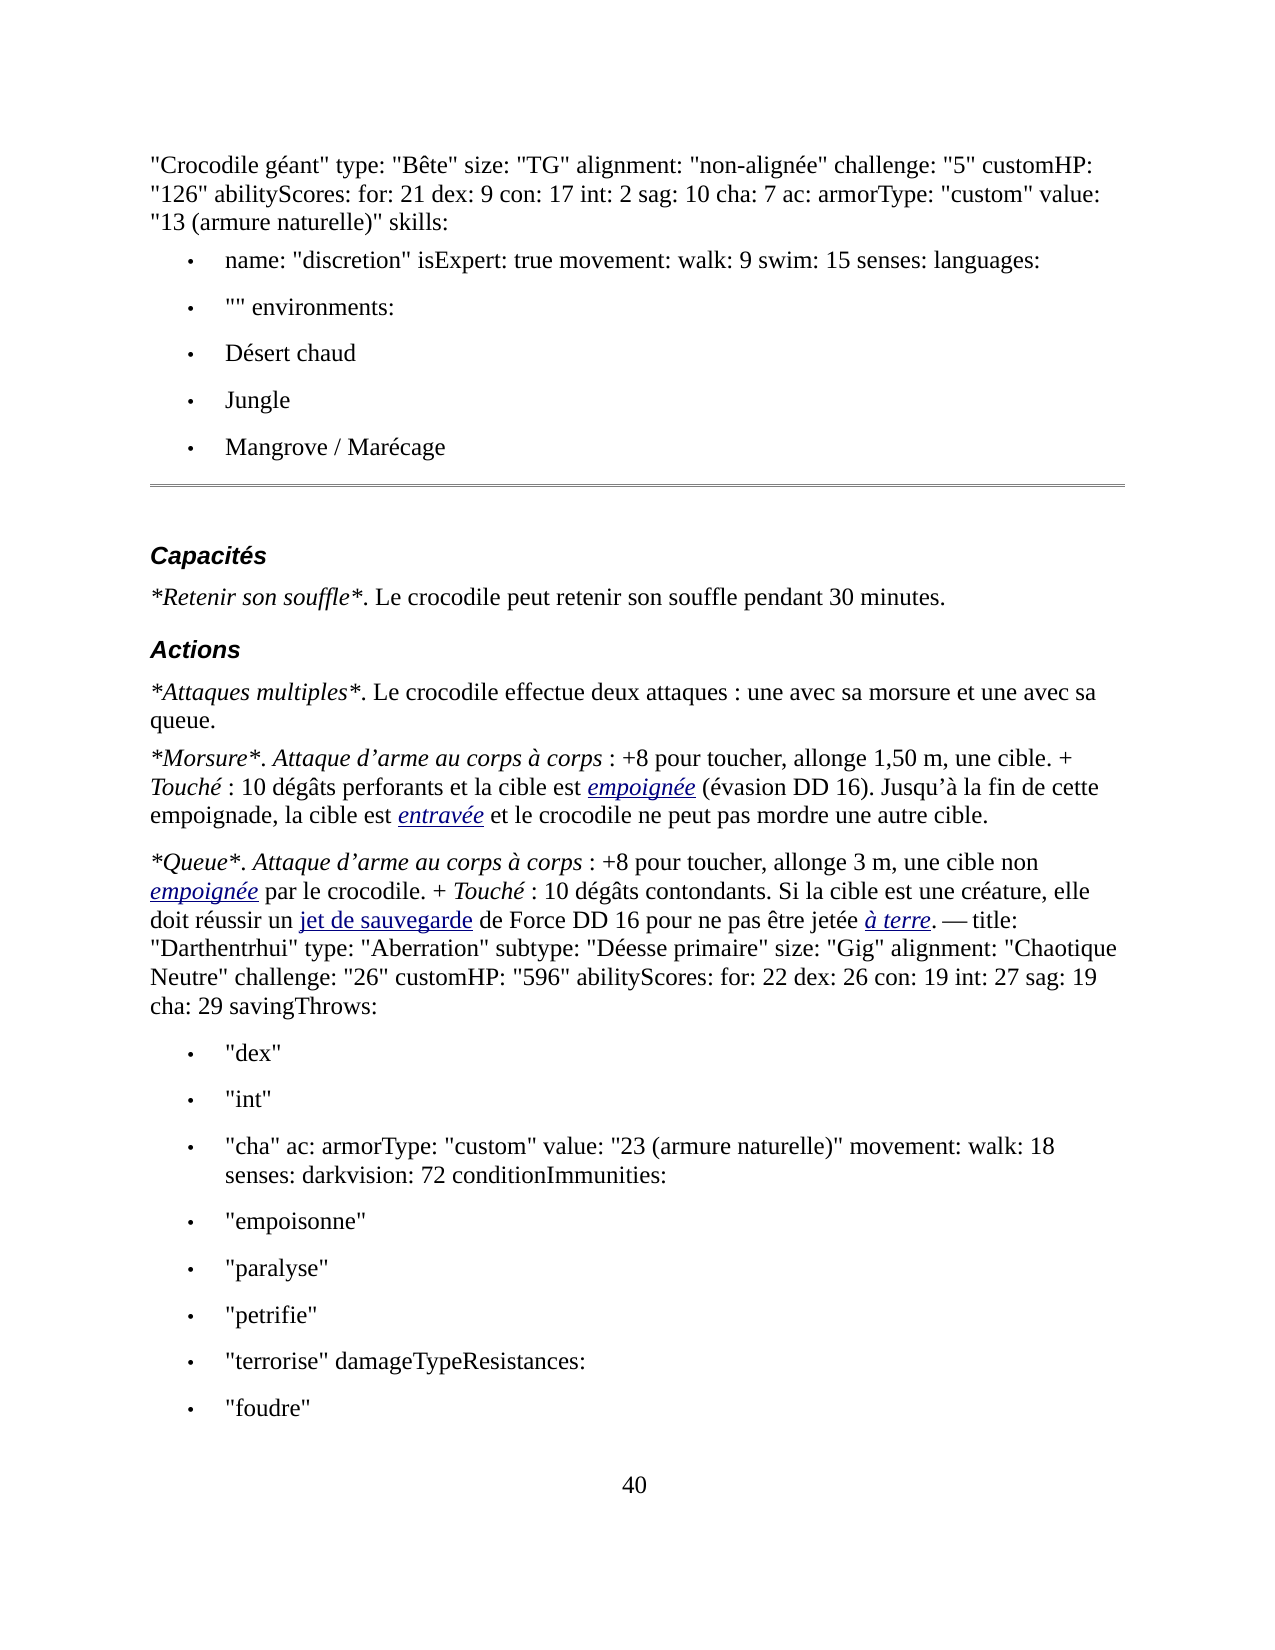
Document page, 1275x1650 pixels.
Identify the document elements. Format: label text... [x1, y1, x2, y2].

list "terrorise" damageTypeResistances: [187, 1346, 1125, 1375]
list Désert chaud [187, 338, 1125, 367]
list "empoisonne" [187, 1206, 1125, 1235]
subtitle Capacités [150, 541, 1125, 569]
text *Retenir son souffle*. Le crocodile peut retenir son souffle pendant 30 minutes. [150, 582, 1125, 611]
list "cha" ac: armorType: "custom" value: "23 (armure naturelle)" movement: walk: 18 senses: darkvision: 72 conditionImmunities: [187, 1131, 1125, 1188]
text *Queue*. Attaque d’arme au corps à corps : +8 pour toucher, allonge 3 m, une cible non empoignée par le crocodile. + Touché : 10 dégâts contondants. Si la cible est une créature, elle doit réussir un jet de sauvegarde de Force DD 16 pour ne pas être jetée à terre. — title: "Darthentrhui" type: "Aberration" subtype: "Déesse primaire" size: "Gig" alignment: "Chaotique Neutre" challenge: "26" customHP: "596" abilityScores: for: 22 dex: 26 con: 19 int: 27 sag: 19 cha: 29 savingThrows: [150, 847, 1125, 1020]
list "paralyse" [187, 1253, 1125, 1282]
subtitle Actions [150, 636, 1125, 664]
list "foudre" [187, 1393, 1125, 1422]
text *Attaques multiples*. Le crocodile effectue deux attaques : une avec sa morsure et une avec sa queue. [150, 677, 1125, 734]
list "" environments: [187, 292, 1125, 321]
list Jungle [187, 385, 1125, 414]
list Mangrove / Marécage [187, 432, 1125, 461]
list name: "discretion" isExpert: true movement: walk: 9 swim: 15 senses: languages: [187, 245, 1125, 274]
list "petrifie" [187, 1300, 1125, 1328]
text *Morsure*. Attaque d’arme au corps à corps : +8 pour toucher, allonge 1,50 m, une cible. + Touché : 10 dégâts perforants et la cible est empoignée (évasion DD 16). Jusqu’à la fin de cette empoignade, la cible est entravée et le crocodile ne peut pas mordre une autre cible. [150, 743, 1125, 829]
list "dex" [187, 1038, 1125, 1066]
text "Crocodile géant" type: "Bête" size: "TG" alignment: "non-alignée" challenge: "5" customHP: "126" abilityScores: for: 21 dex: 9 con: 17 int: 2 sag: 10 cha: 7 ac: armorType: "custom" value: "13 (armure naturelle)" skills: [150, 150, 1125, 236]
list "int" [187, 1084, 1125, 1113]
